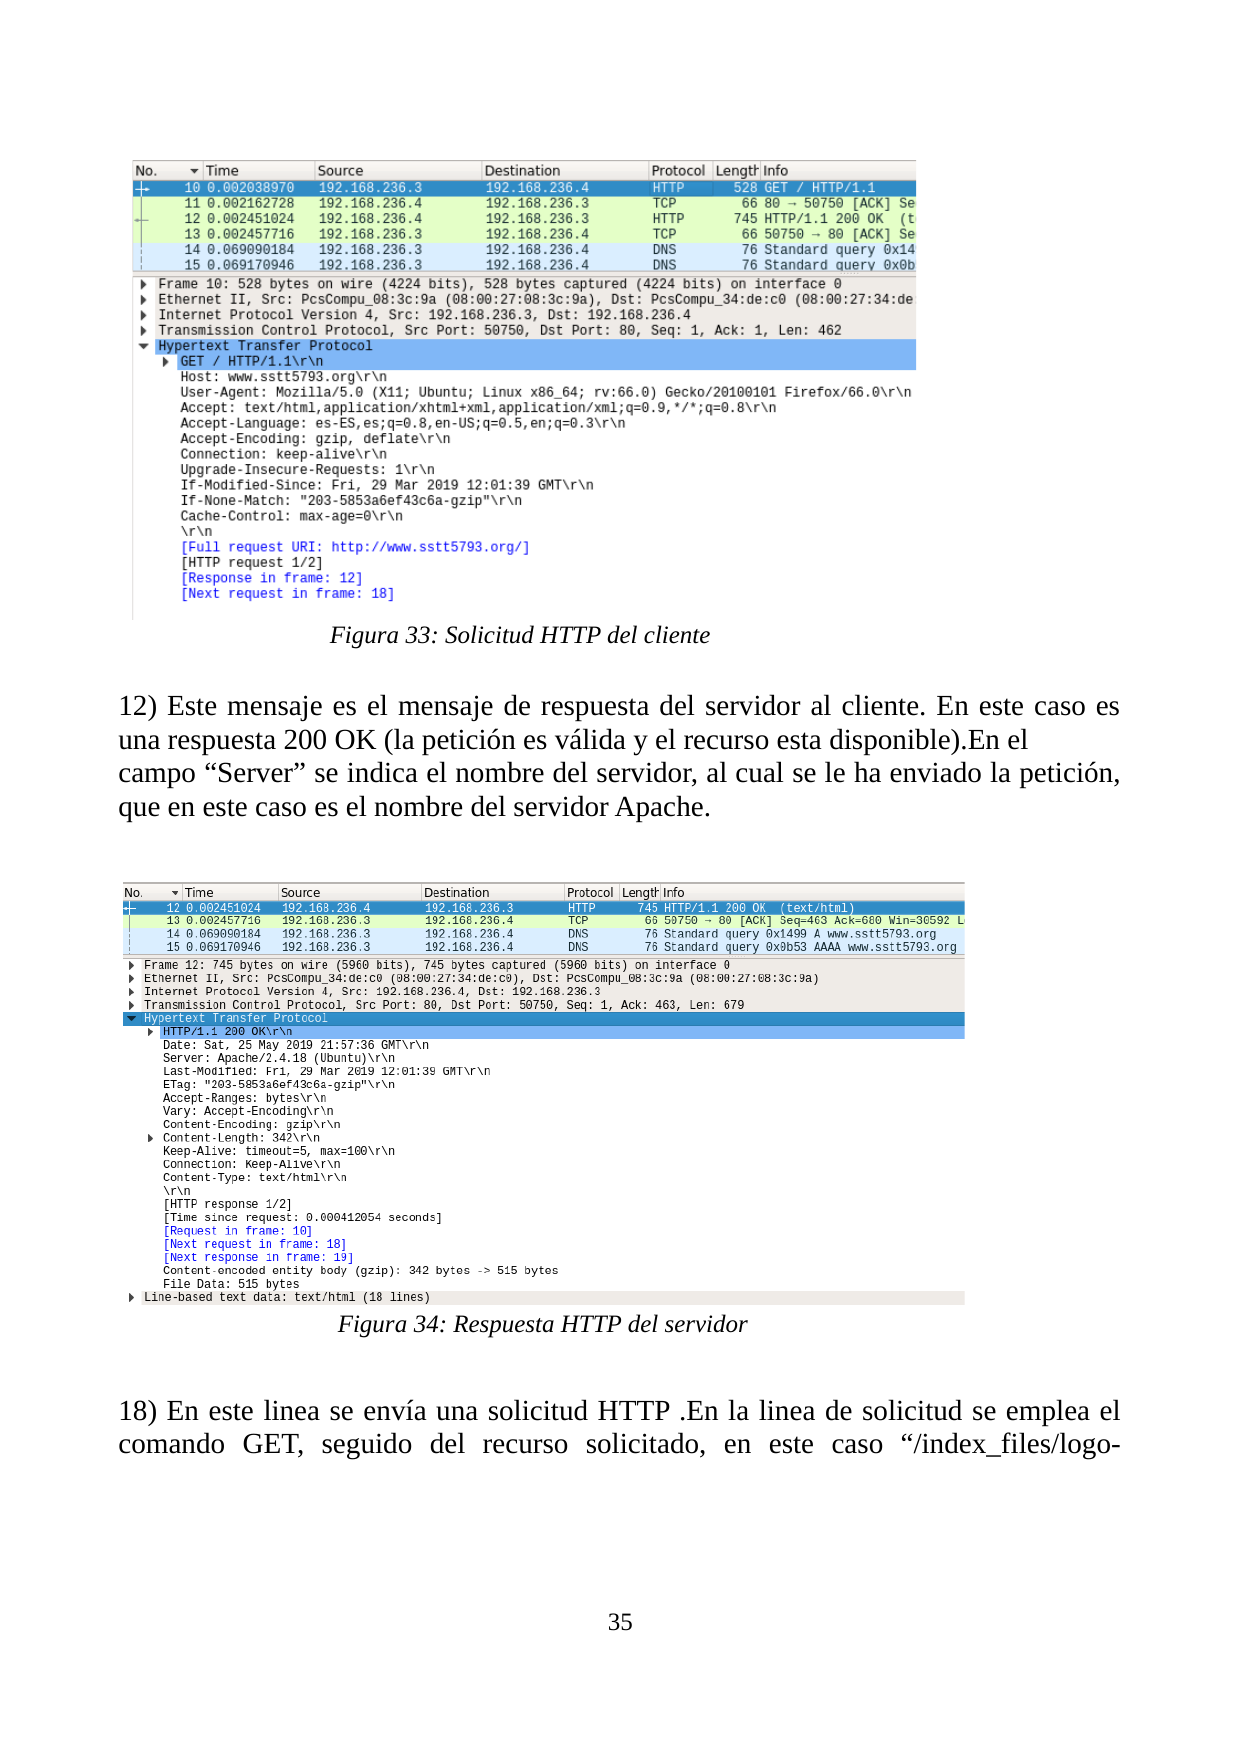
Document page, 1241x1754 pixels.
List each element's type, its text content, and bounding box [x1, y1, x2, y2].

text 18) En este linea se envía una solicitud HTTP .En la linea de solicitud se emplea el comando GET, seguido del recurso solicitado, en este caso “/index_files/logo- [118, 1393, 1122, 1460]
picture [132, 160, 917, 620]
text Figura 34: Respuesta HTTP del servidor [123, 1309, 965, 1338]
picture [123, 882, 965, 1309]
text 12) Este mensaje es el mensaje de respuesta del servidor al cliente. En este caso es una respuesta 200 OK (la petición es válida y el recurso esta disponible).En el [118, 688, 1122, 755]
text Figura 33: Solicitud HTTP del cliente [124, 620, 924, 649]
text campo “Server” se indica el nombre del servidor, al cual se le ha enviado la petición, que en este caso es el nombre del servidor Apache. [118, 755, 1122, 822]
